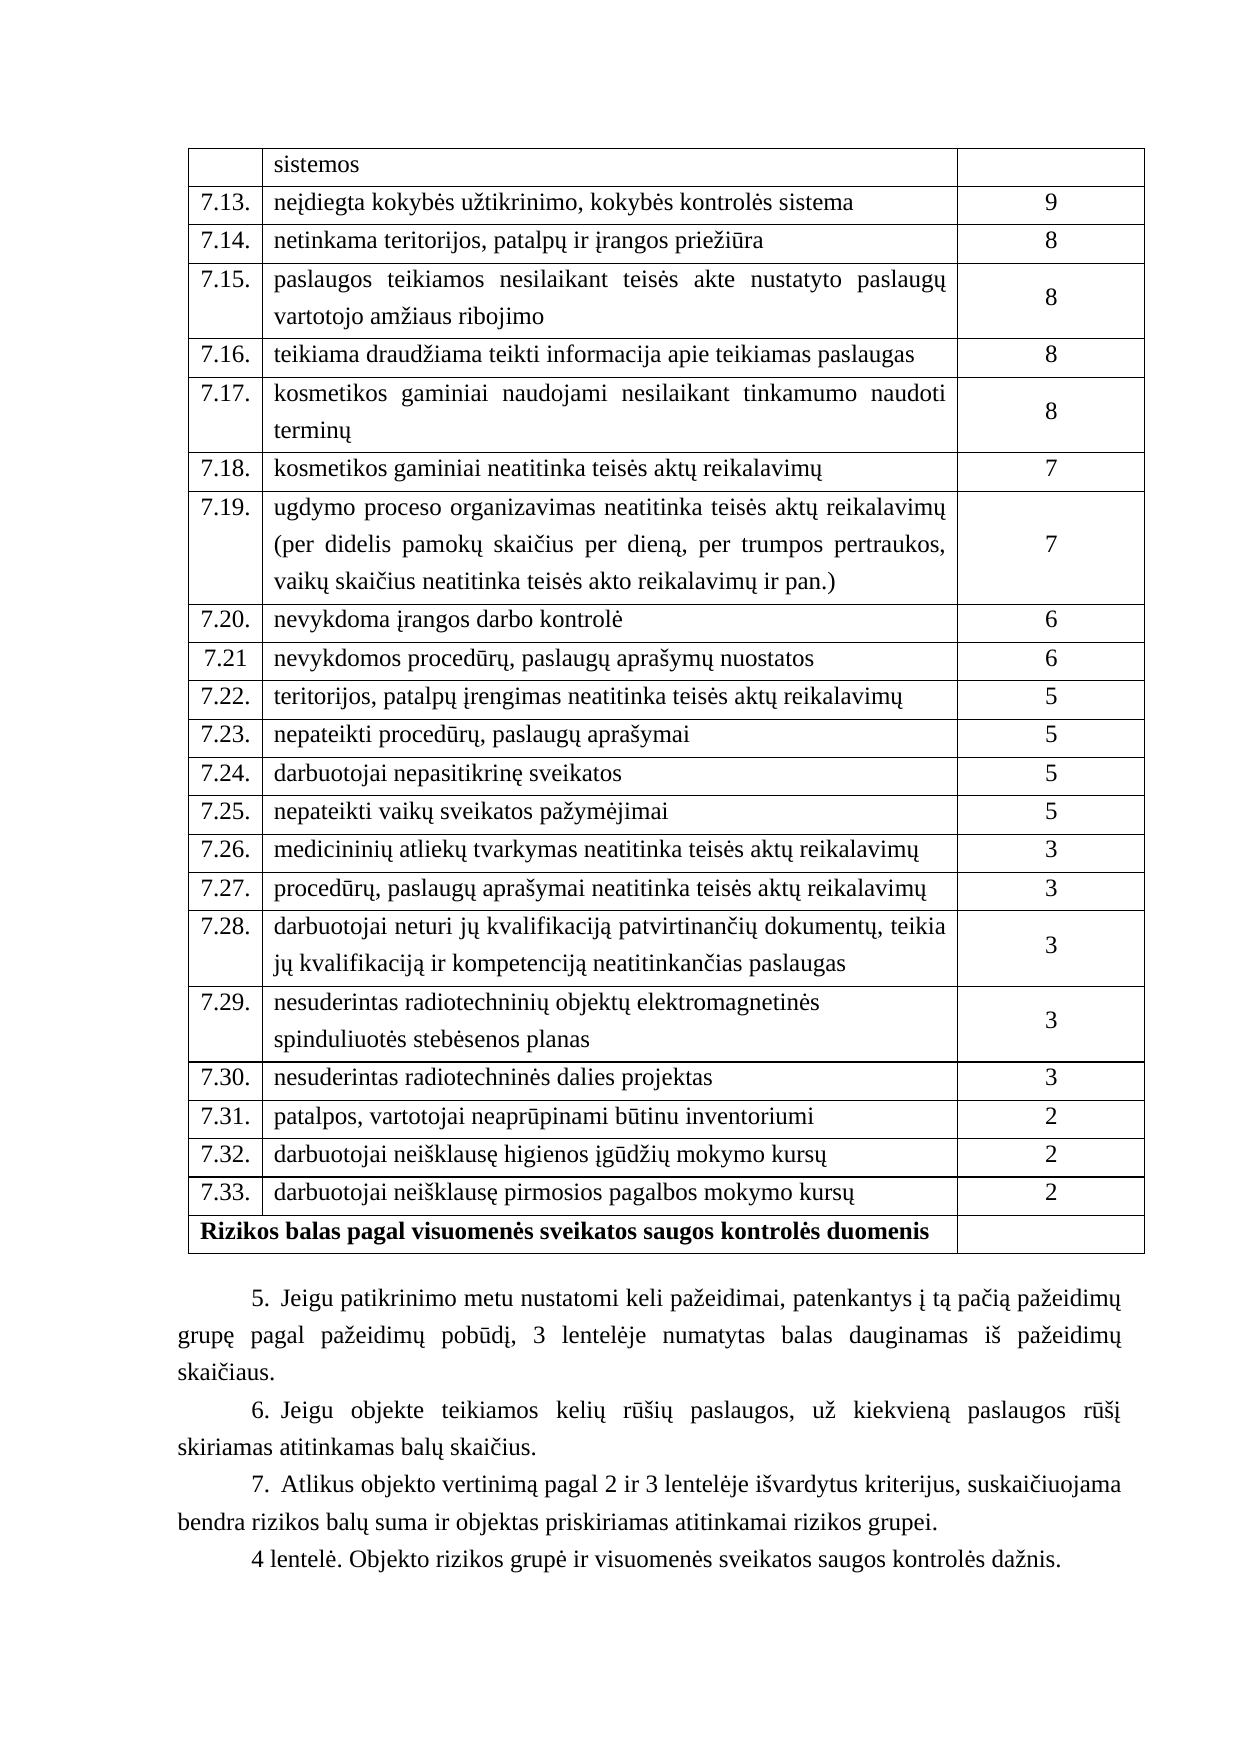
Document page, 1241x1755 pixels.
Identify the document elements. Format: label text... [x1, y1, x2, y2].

table_cell 5 [958, 758, 1144, 795]
table_cell 7.18. [189, 453, 262, 491]
table_cell procedūrų, paslaugų aprašymai neatitinka teisės aktų reikalavimų [263, 873, 957, 910]
table_cell 3 [958, 1063, 1144, 1100]
table_cell 3 [958, 835, 1144, 872]
table_cell kosmetikos gaminiai naudojami nesilaikant tinkamumo naudoti terminų [263, 378, 957, 452]
table_cell 7.16. [189, 339, 262, 377]
table_cell 2 [958, 1178, 1144, 1215]
table_cell 7 [958, 453, 1144, 491]
table_cell darbuotojai neišklausę pirmosios pagalbos mokymo kursų [263, 1178, 957, 1215]
table_cell 7.13. [189, 187, 262, 224]
table_cell [958, 149, 1144, 186]
table_cell 8 [958, 378, 1144, 452]
table_cell 3 [958, 873, 1144, 910]
table_cell kosmetikos gaminiai neatitinka teisės aktų reikalavimų [263, 453, 957, 491]
table_cell 8 [958, 225, 1144, 263]
table_cell 7.17. [189, 378, 262, 452]
table_cell 3 [958, 911, 1144, 986]
table_cell 2 [958, 1101, 1144, 1138]
table_cell 9 [958, 187, 1144, 224]
table_cell 7.15. [189, 264, 262, 338]
table_cell nevykdomos procedūrų, paslaugų aprašymų nuostatos [263, 643, 957, 680]
table_cell 7.28. [189, 911, 262, 986]
table_cell darbuotojai neišklausę higienos įgūdžių mokymo kursų [263, 1139, 957, 1176]
table_cell [189, 149, 262, 186]
table_cell nesuderintas radiotechninės dalies projektas [263, 1063, 957, 1100]
table_cell 7.22. [189, 681, 262, 718]
table_cell teikiama draudžiama teikti informacija apie teikiamas paslaugas [263, 339, 957, 377]
table_cell 8 [958, 339, 1144, 377]
table_cell 7.26. [189, 835, 262, 872]
table_cell Rizikos balas pagal visuomenės sveikatos saugos kontrolės duomenis [189, 1216, 957, 1253]
table_cell 7.25. [189, 796, 262, 833]
table_cell 7.24. [189, 758, 262, 795]
table_cell sistemos [263, 149, 957, 186]
text 5. Jeigu patikrinimo metu nustatomi keli pažeidimai, patenkantys į tą pačią pažeidimų grupę pagal pažeidimų pobūdį, 3 lentelėje numatytas balas dauginamas iš pažeidimų skaičiaus. [177, 1283, 1122, 1386]
table_cell teritorijos, patalpų įrengimas neatitinka teisės aktų reikalavimų [263, 681, 957, 718]
table_cell 7 [958, 492, 1144, 603]
table_cell 7.20. [189, 605, 262, 642]
table_cell 3 [958, 987, 1144, 1061]
table_cell 6 [958, 605, 1144, 642]
table_cell 7.31. [189, 1101, 262, 1138]
text 4 lentelė. Objekto rizikos grupė ir visuomenės sveikatos saugos kontrolės dažnis. [251, 1544, 1122, 1573]
table_cell 8 [958, 264, 1144, 338]
table_cell 7.30. [189, 1063, 262, 1100]
table_cell darbuotojai neturi jų kvalifikaciją patvirtinančių dokumentų, teikia jų kvalifikaciją ir kompetenciją neatitinkančias paslaugas [263, 911, 957, 986]
table_cell [958, 1216, 1144, 1253]
table_cell 7.23. [189, 720, 262, 757]
table_cell paslaugos teikiamos nesilaikant teisės akte nustatyto paslaugų vartotojo amžiaus ribojimo [263, 264, 957, 338]
table_cell 5 [958, 796, 1144, 833]
table_cell 5 [958, 681, 1144, 718]
table_cell patalpos, vartotojai neaprūpinami būtinu inventoriumi [263, 1101, 957, 1138]
table_cell ugdymo proceso organizavimas neatitinka teisės aktų reikalavimų (per didelis pamokų skaičius per dieną, per trumpos pertraukos, vaikų skaičius neatitinka teisės akto reikalavimų ir pan.) [263, 492, 957, 603]
table_cell 5 [958, 720, 1144, 757]
table_cell 7.21 [189, 643, 262, 680]
table_cell nevykdoma įrangos darbo kontrolė [263, 605, 957, 642]
table_cell 7.27. [189, 873, 262, 910]
table_cell 7.32. [189, 1139, 262, 1176]
table_cell nepateikti vaikų sveikatos pažymėjimai [263, 796, 957, 833]
table_cell 7.19. [189, 492, 262, 603]
table_cell medicininių atliekų tvarkymas neatitinka teisės aktų reikalavimų [263, 835, 957, 872]
table_cell 7.33. [189, 1178, 262, 1215]
text 7. Atlikus objekto vertinimą pagal 2 ir 3 lentelėje išvardytus kriterijus, suskaičiuojama bendra rizikos balų suma ir objektas priskiriamas atitinkamai rizikos grupei. [177, 1469, 1122, 1535]
table_cell 6 [958, 643, 1144, 680]
table_cell nepateikti procedūrų, paslaugų aprašymai [263, 720, 957, 757]
table_cell nesuderintas radiotechninių objektų elektromagnetinės spinduliuotės stebėsenos planas [263, 987, 957, 1061]
table_cell darbuotojai nepasitikrinę sveikatos [263, 758, 957, 795]
table_cell neįdiegta kokybės užtikrinimo, kokybės kontrolės sistema [263, 187, 957, 224]
text 6. Jeigu objekte teikiamos kelių rūšių paslaugos, už kiekvieną paslaugos rūšį skiriamas atitinkamas balų skaičius. [177, 1395, 1122, 1461]
table_cell 7.14. [189, 225, 262, 263]
table_cell 7.29. [189, 987, 262, 1061]
table_cell netinkama teritorijos, patalpų ir įrangos priežiūra [263, 225, 957, 263]
table_cell 2 [958, 1139, 1144, 1176]
